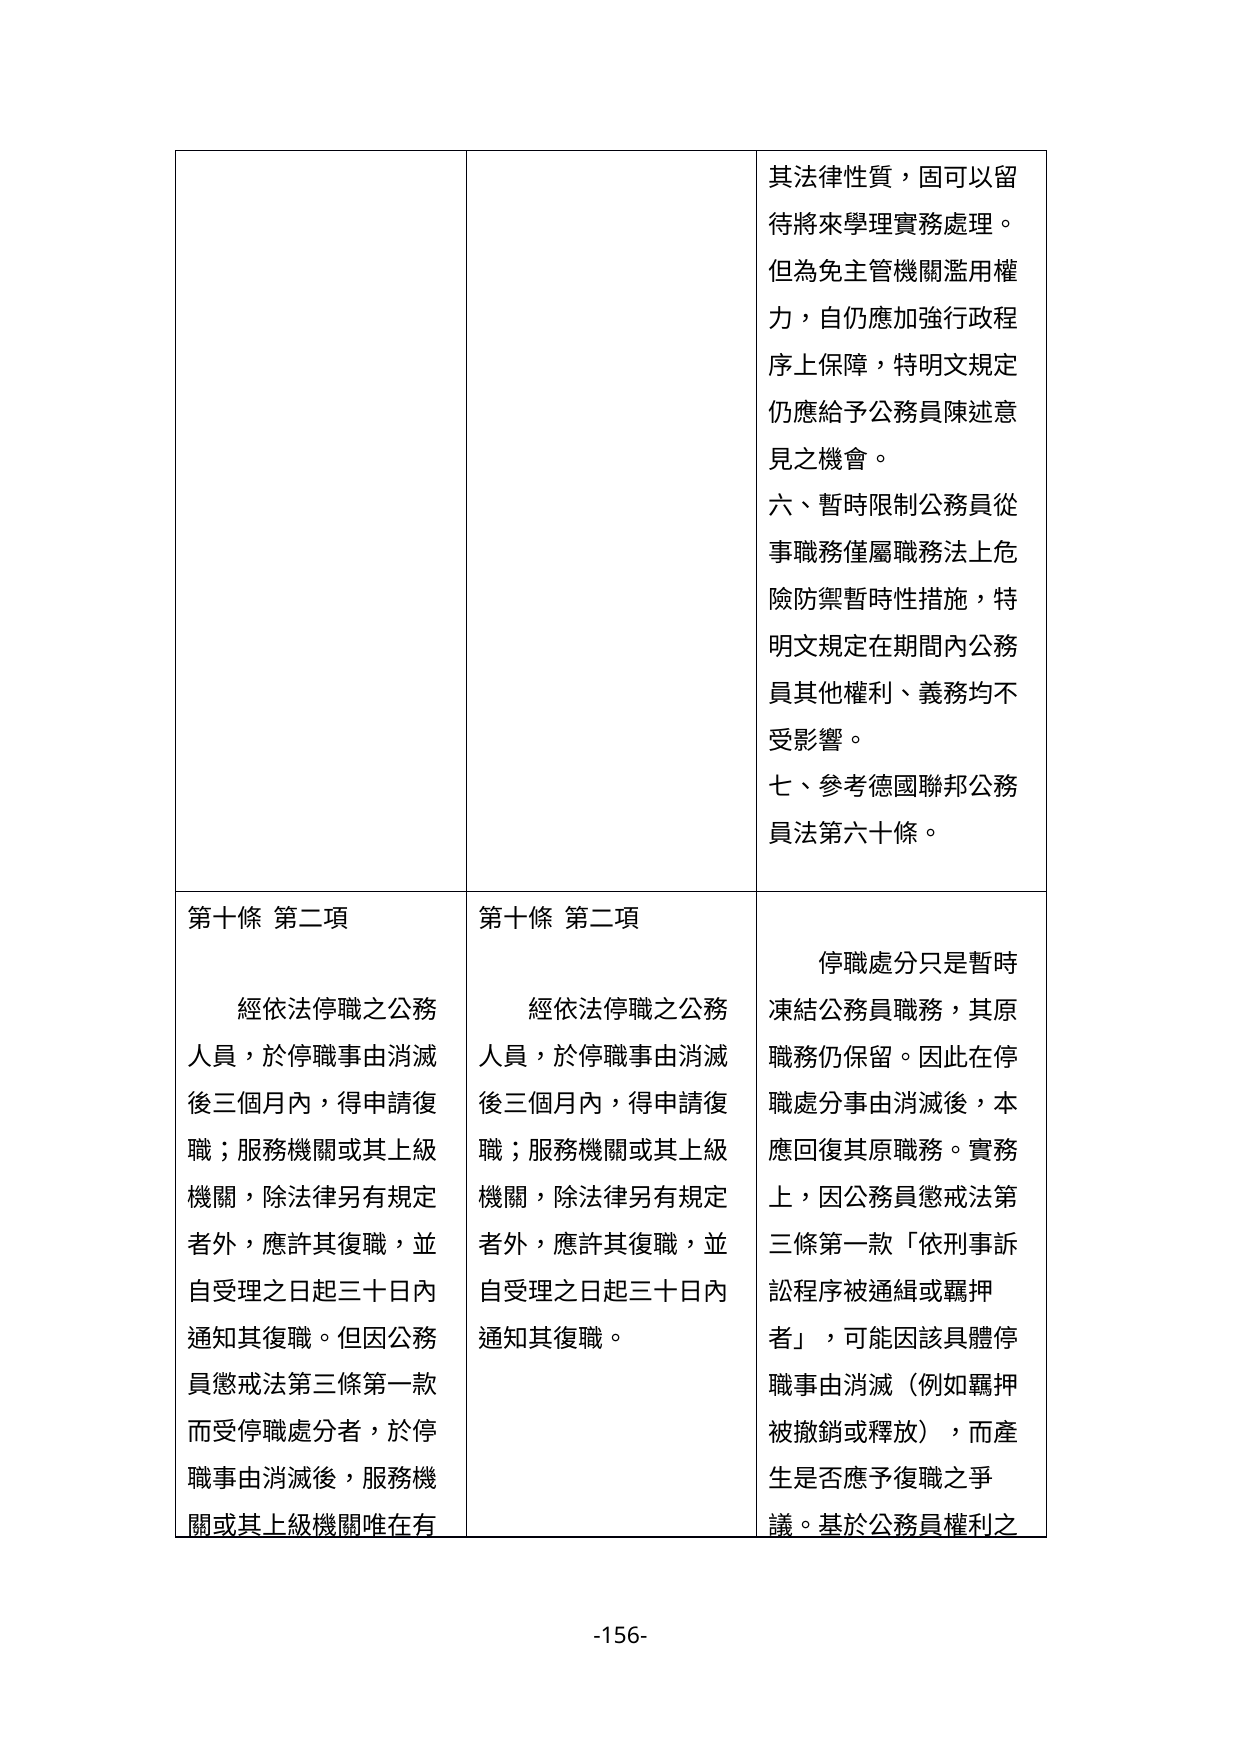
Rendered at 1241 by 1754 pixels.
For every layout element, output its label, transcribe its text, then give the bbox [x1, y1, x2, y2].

table_cell 第十條 第二項 經依法停職之公務人員，於停職事由消滅後三個月內，得申請復職；服務機關或其上級機關，除法律另有規定者外，應許其復職，並自受理之日起三十日內通知其復職。但因公務員懲戒法第三條第一款而受停職處分者，於停職事由消滅後，服務機關或其上級機關唯在有 [176, 892, 466, 1536]
table_cell 第十條 第二項 經依法停職之公務人員，於停職事由消滅後三個月內，得申請復職；服務機關或其上級機關，除法律另有規定者外，應許其復職，並自受理之日起三十日內通知其復職。 [467, 892, 756, 1536]
table_cell 其法律性質，固可以留待將來學理實務處理。但為免主管機關濫用權力，自仍應加強行政程序上保障，特明文規定仍應給予公務員陳述意見之機會。 六、暫時限制公務員從事職務僅屬職務法上危險防禦暫時性措施，特明文規定在期間內公務員其他權利、義務均不受影響。 七、參考德國聯邦公務員法第六十條。 [757, 151, 1046, 891]
table_cell [467, 151, 756, 891]
table_cell [176, 151, 466, 891]
table_cell 停職處分只是暫時凍結公務員職務，其原職務仍保留。因此在停職處分事由消滅後，本應回復其原職務。實務上，因公務員懲戒法第三條第一款「依刑事訴訟程序被通緝或羈押者」，可能因該具體停職事由消滅（例如羈押被撤銷或釋放），而產生是否應予復職之爭議。基於公務員權利之 [757, 892, 1046, 1536]
